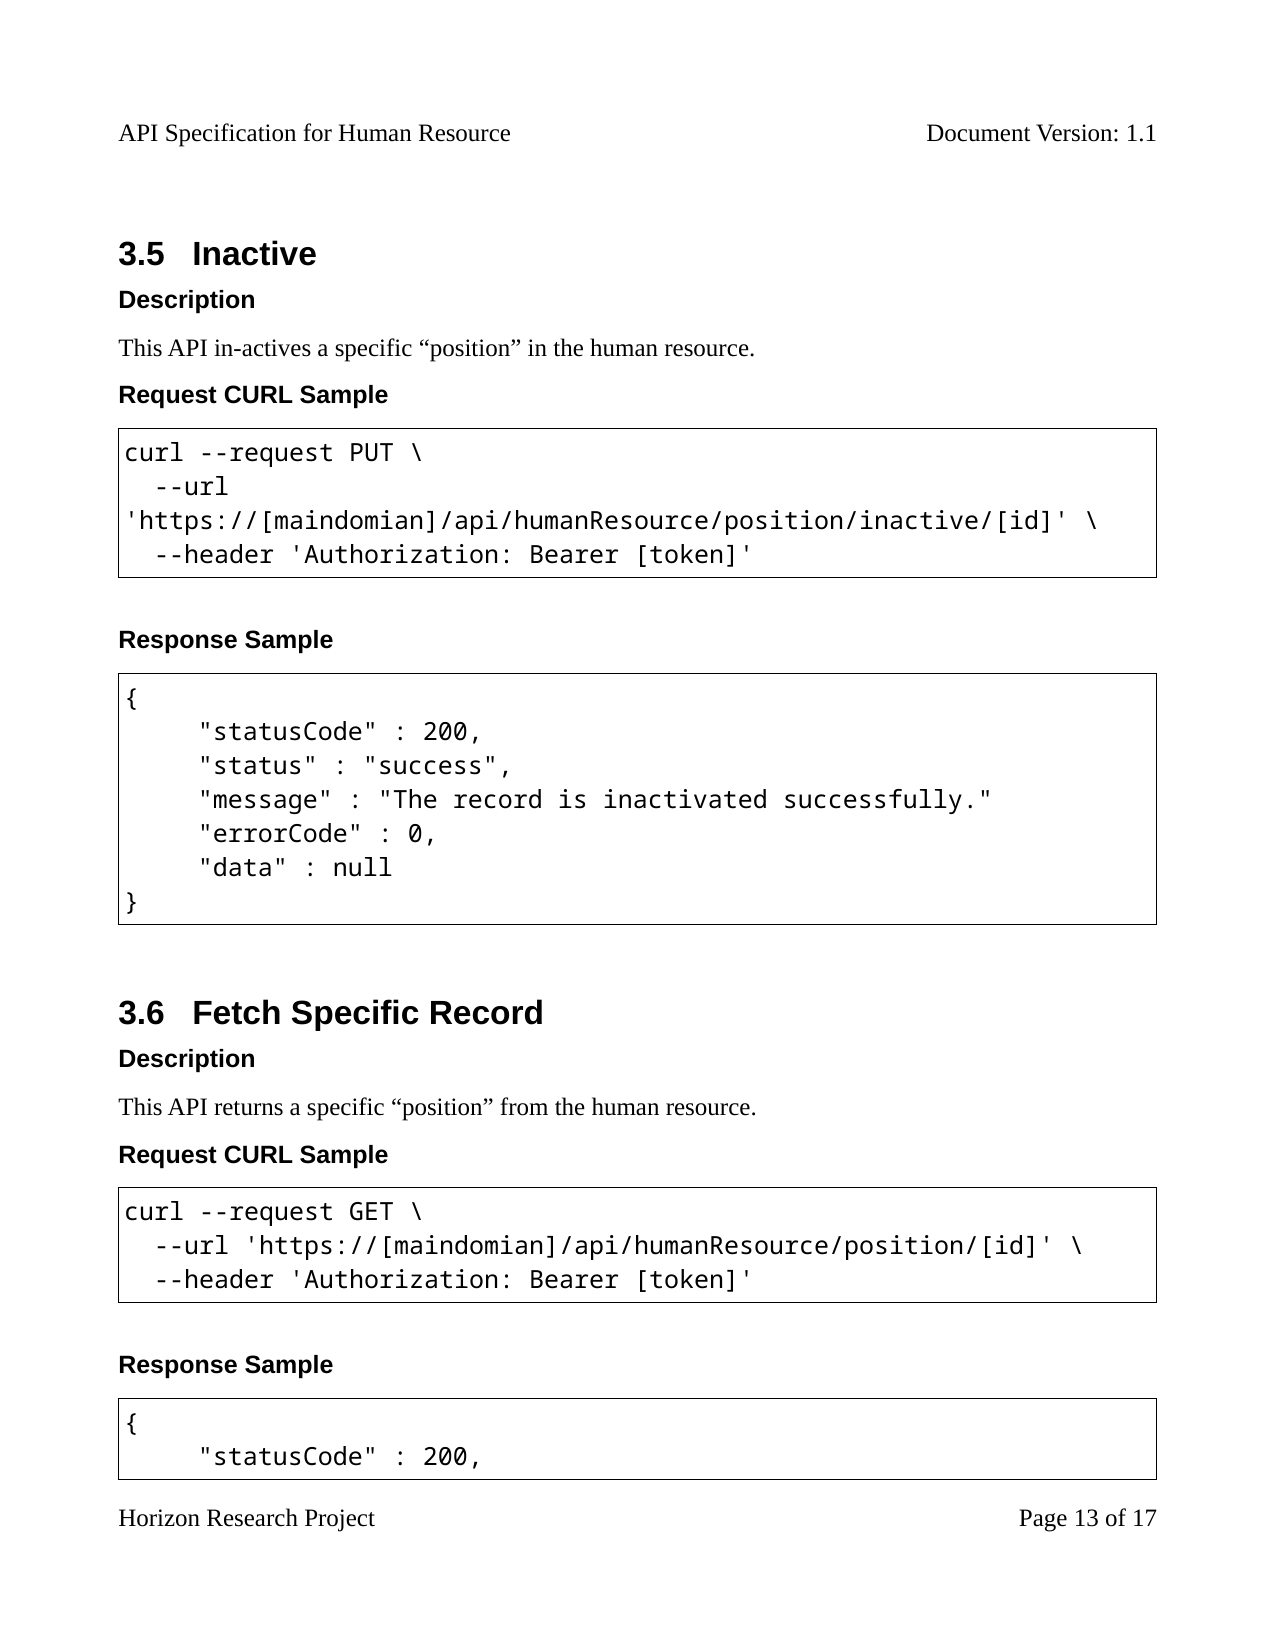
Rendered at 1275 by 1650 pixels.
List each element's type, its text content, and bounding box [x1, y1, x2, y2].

text Request CURL Sample [118, 1139, 1157, 1168]
table_header { "statusCode" : 200, "status" : "success", "message" : "The record is inactivated successfully." "errorCode" : 0, "data" : null } [119, 674, 1156, 924]
text Description [118, 285, 1157, 314]
text Description [118, 1044, 1157, 1073]
text Response Sample [118, 1351, 1157, 1379]
subtitle Fetch Specific Record [118, 993, 1157, 1032]
table_header curl --request GET \ --url 'https://[maindomian]/api/humanResource/position/[id]' \ --header 'Authorization: Bearer [token]' [119, 1188, 1156, 1302]
text Response Sample [118, 625, 1157, 654]
text This API returns a specific “position” from the human resource. [118, 1092, 1157, 1121]
subtitle Inactive [118, 234, 1157, 272]
text Request CURL Sample [118, 380, 1157, 409]
text This API in-actives a specific “position” in the human resource. [118, 333, 1157, 361]
table_header { "statusCode" : 200, [119, 1399, 1156, 1479]
table_header curl --request PUT \ --url 'https://[maindomian]/api/humanResource/position/inactive/[id]' \ --header 'Authorization: Bearer [token]' [119, 429, 1156, 577]
